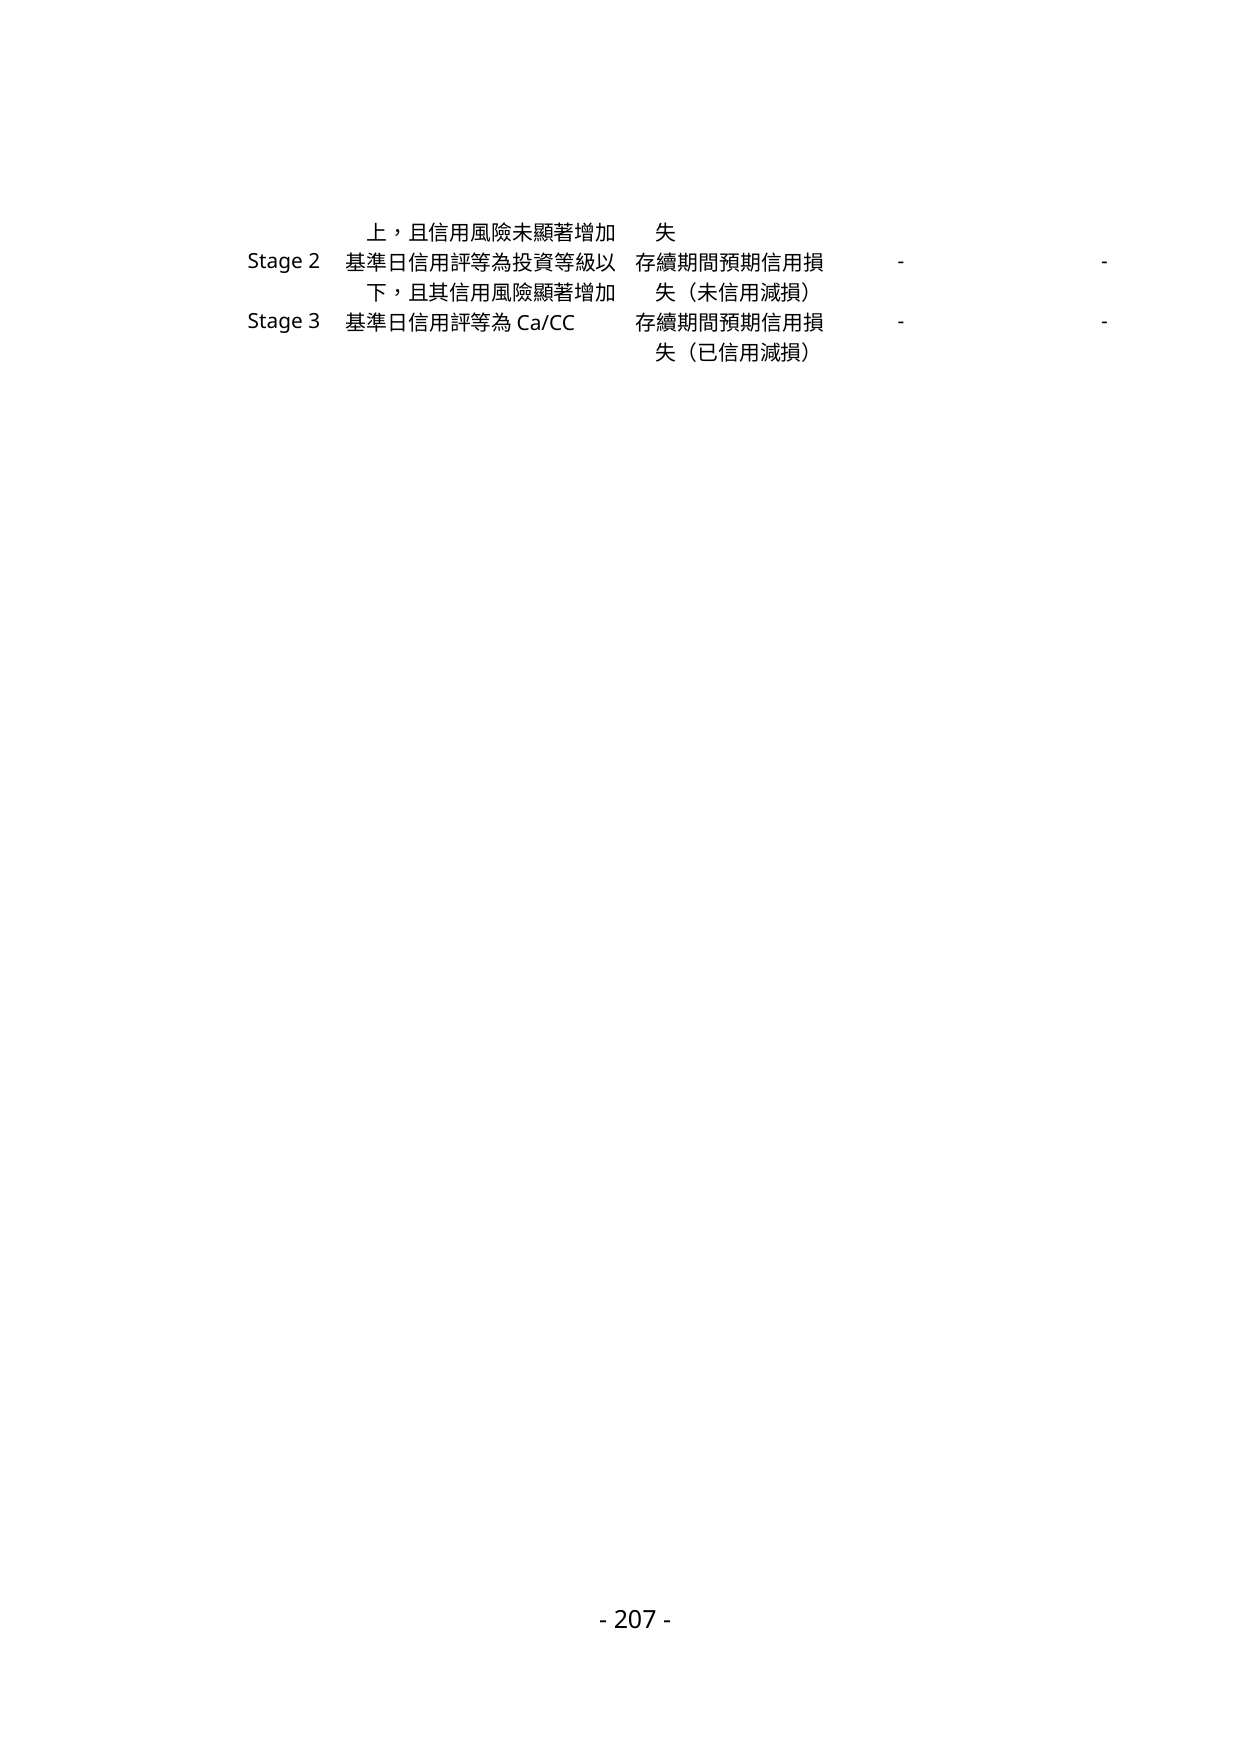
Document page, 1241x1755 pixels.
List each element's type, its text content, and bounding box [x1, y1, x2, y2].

table_cell [839, 215, 963, 246]
table_cell [827, 246, 839, 306]
table_cell [331, 246, 343, 306]
table_cell [620, 246, 632, 306]
table_cell 基準日信用評等為Ca/CC [343, 306, 620, 367]
table_cell [236, 215, 331, 246]
table_cell - [975, 306, 1122, 367]
table_cell [331, 306, 343, 367]
table_cell [827, 215, 839, 246]
table_cell [963, 306, 974, 367]
table_cell 存續期間預期信用損失（已信用減損） [632, 306, 827, 367]
table_cell [963, 246, 974, 306]
table_cell Stage 2 [236, 246, 331, 306]
table_cell Stage 3 [236, 306, 331, 367]
table_cell 基準日信用評等為投資等級以下，且其信用風險顯著增加 [343, 246, 620, 306]
table_cell - [839, 246, 963, 306]
table_cell [963, 215, 974, 246]
table_cell - [839, 306, 963, 367]
table_cell [620, 215, 632, 246]
table_cell [620, 306, 632, 367]
table_cell 存續期間預期信用損失（未信用減損） [632, 246, 827, 306]
table_cell [827, 306, 839, 367]
table_cell - [975, 246, 1122, 306]
table_cell 失 [632, 215, 827, 246]
table_cell [331, 215, 343, 246]
table_cell [975, 215, 1122, 246]
table_cell 上，且信用風險未顯著增加 [343, 215, 620, 246]
